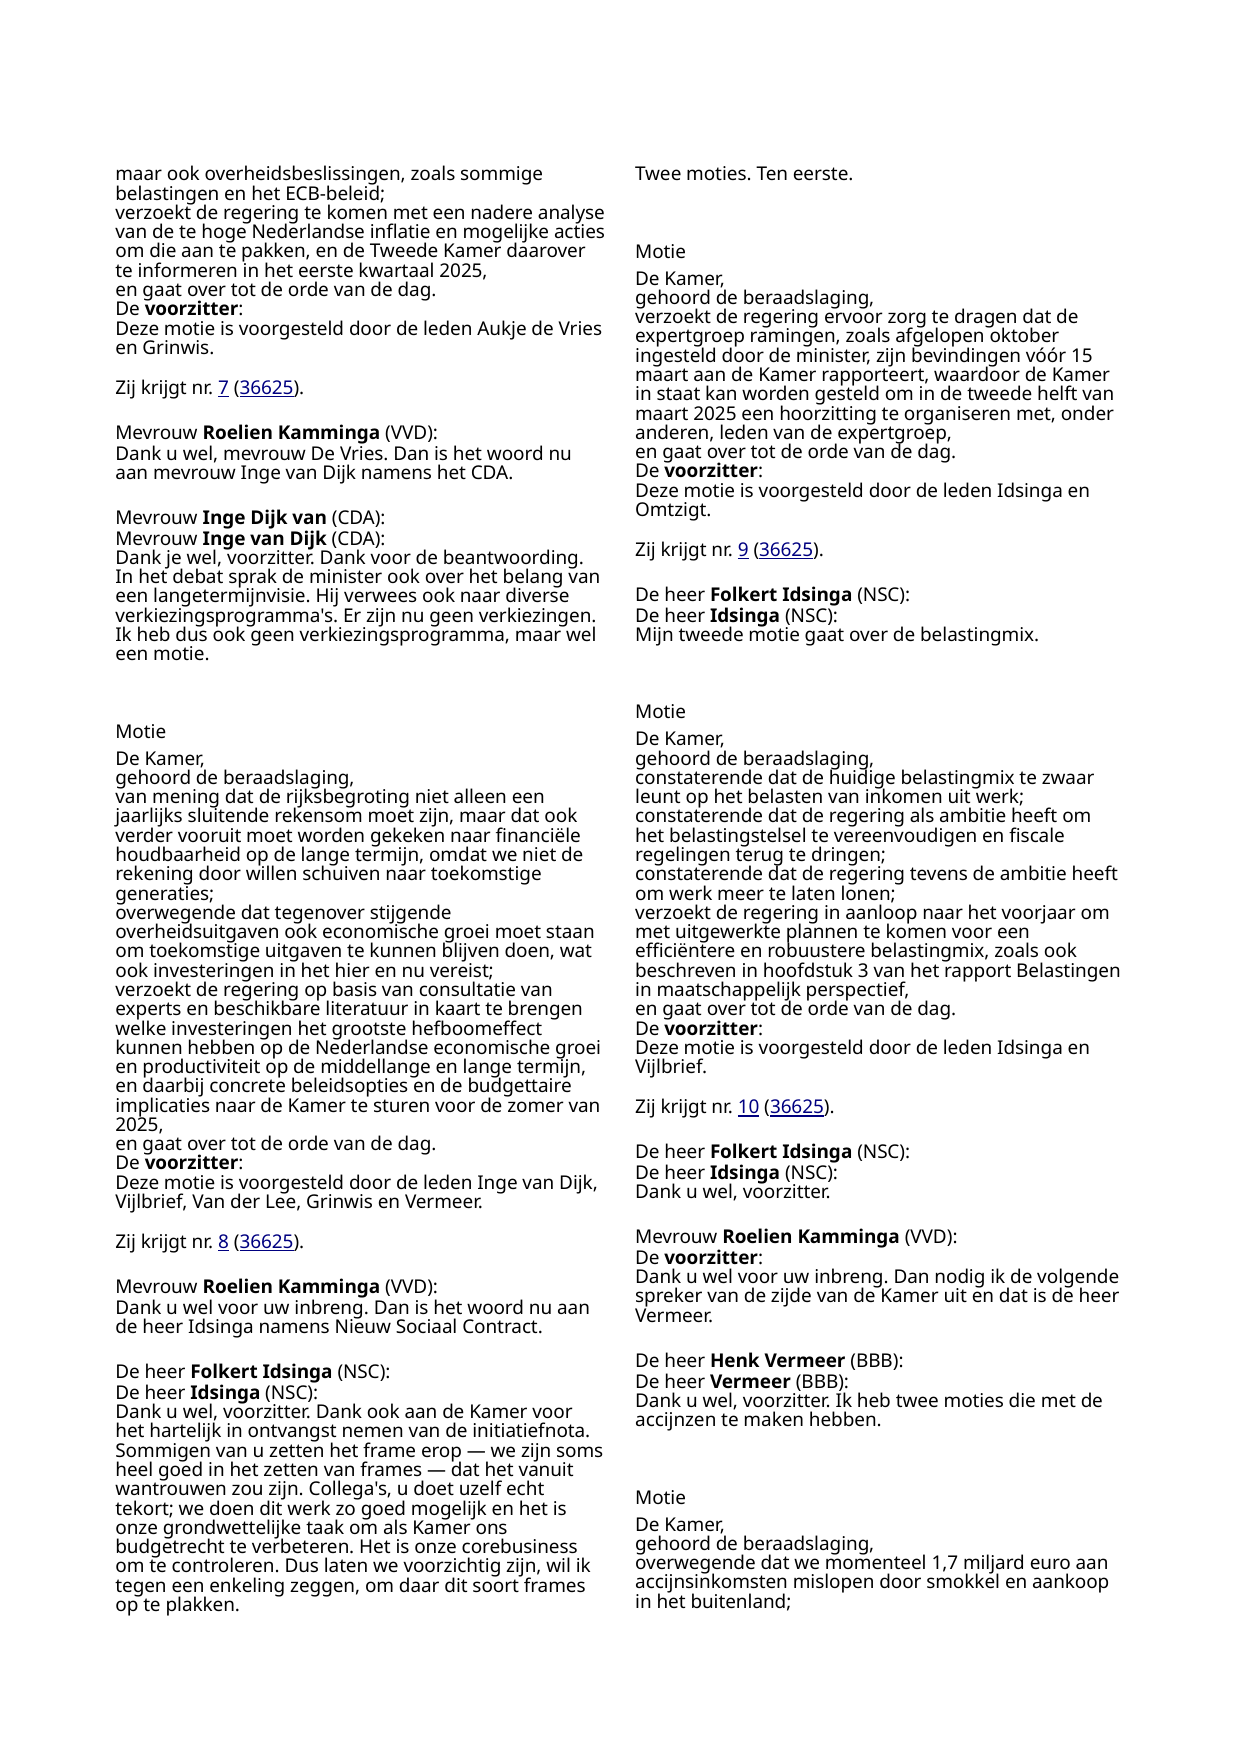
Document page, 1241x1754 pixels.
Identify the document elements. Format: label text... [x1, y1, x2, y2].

text en gaat over tot de orde van de dag. [115, 1135, 605, 1154]
text Motie [635, 238, 1125, 264]
text Mijn tweede motie gaat over de belastingmix. [635, 626, 1125, 645]
text De voorzitter: [115, 300, 605, 319]
text Deze motie is voorgesteld door de leden Idsinga en Vijlbrief. [635, 1039, 1125, 1077]
text De heer Henk Vermeer (BBB): [635, 1347, 1125, 1373]
text De heer Vermeer (BBB): [635, 1373, 1125, 1392]
text Dank u wel voor uw inbreng. Dan nodig ik de volgende spreker van de zijde van de Kamer uit en dat is de heer Vermeer. [635, 1268, 1125, 1326]
text Mevrouw Inge Dijk van (CDA): [115, 504, 605, 530]
text Motie [115, 718, 605, 744]
text De heer Folkert Idsinga (NSC): [115, 1358, 605, 1384]
text en gaat over tot de orde van de dag. [115, 281, 605, 300]
text Dank u wel, voorzitter. [635, 1183, 1125, 1202]
text Mevrouw Inge van Dijk (CDA): [115, 530, 605, 549]
text Twee moties. Ten eerste. [635, 165, 1125, 184]
text De Kamer, [635, 1516, 1125, 1535]
text Dank je wel, voorzitter. Dank voor de beantwoording. In het debat sprak de minister ook over het belang van een langetermijnvisie. Hij verwees ook naar diverse verkiezingsprogramma's. Er zijn nu geen verkiezingen. Ik heb dus ook geen verkiezingsprogramma, maar wel een motie. [115, 549, 605, 664]
text Zij krijgt nr. 9 (36625). [635, 541, 1125, 560]
text Zij krijgt nr. 8 (36625). [115, 1233, 605, 1252]
text gehoord de beraadslaging, [635, 289, 1125, 308]
text Dank u wel, voorzitter. Ik heb twee moties die met de accijnzen te maken hebben. [635, 1392, 1125, 1430]
text De heer Idsinga (NSC): [635, 607, 1125, 626]
text verzoekt de regering ervoor zorg te dragen dat de expertgroep ramingen, zoals afgelopen oktober ingesteld door de minister, zijn bevindingen vóór 15 maart aan de Kamer rapporteert, waardoor de Kamer in staat kan worden gesteld om in de tweede helft van maart 2025 een hoorzitting te organiseren met, onder anderen, leden van de expertgroep, [635, 308, 1125, 443]
text Zij krijgt nr. 10 (36625). [635, 1098, 1125, 1117]
text van mening dat de rijksbegroting niet alleen een jaarlijks sluitende rekensom moet zijn, maar dat ook verder vooruit moet worden gekeken naar financiële houdbaarheid op de lange termijn, omdat we niet de rekening door willen schuiven naar toekomstige generaties; [115, 788, 605, 904]
text De heer Idsinga (NSC): [635, 1164, 1125, 1183]
text Deze motie is voorgesteld door de leden Idsinga en Omtzigt. [635, 482, 1125, 520]
text overwegende dat we momenteel 1,7 miljard euro aan accijnsinkomsten mislopen door smokkel en aankoop in het buitenland; [635, 1554, 1125, 1612]
text constaterende dat de huidige belastingmix te zwaar leunt op het belasten van inkomen uit werk; [635, 769, 1125, 807]
text Zij krijgt nr. 7 (36625). [115, 379, 605, 398]
text De voorzitter: [635, 462, 1125, 482]
text De heer Folkert Idsinga (NSC): [635, 1138, 1125, 1164]
text De Kamer, [115, 750, 605, 769]
text gehoord de beraadslaging, [635, 1535, 1125, 1554]
text De voorzitter: [635, 1249, 1125, 1268]
text constaterende dat de regering als ambitie heeft om het belastingstelsel te vereenvoudigen en fiscale regelingen terug te dringen; [635, 807, 1125, 865]
text maar ook overheidsbeslissingen, zoals sommige belastingen en het ECB-beleid; [115, 165, 605, 204]
text De heer Folkert Idsinga (NSC): [635, 581, 1125, 607]
text en gaat over tot de orde van de dag. [635, 1000, 1125, 1019]
text De voorzitter: [115, 1154, 605, 1174]
text Motie [635, 1484, 1125, 1509]
text Motie [635, 699, 1125, 724]
text verzoekt de regering te komen met een nadere analyse van de te hoge Nederlandse inflatie en mogelijke acties om die aan te pakken, en de Tweede Kamer daarover te informeren in het eerste kwartaal 2025, [115, 204, 605, 281]
text De heer Idsinga (NSC): [115, 1384, 605, 1403]
text Dank u wel, voorzitter. Dank ook aan de Kamer voor het hartelijk in ontvangst nemen van de initiatiefnota. Sommigen van u zetten het frame erop — we zijn soms heel goed in het zetten van frames — dat het vanuit wantrouwen zou zijn. Collega's, u doet uzelf echt tekort; we doen dit werk zo goed mogelijk en het is onze grondwettelijke taak om als Kamer ons budgetrecht te verbeteren. Het is onze corebusiness om te controleren. Dus laten we voorzichtig zijn, wil ik tegen een enkeling zeggen, om daar dit soort frames op te plakken. [115, 1403, 605, 1615]
text gehoord de beraadslaging, [635, 750, 1125, 769]
text constaterende dat de regering tevens de ambitie heeft om werk meer te laten lonen; [635, 865, 1125, 904]
text De Kamer, [635, 730, 1125, 750]
text verzoekt de regering op basis van consultatie van experts en beschikbare literatuur in kaart te brengen welke investeringen het grootste hefboomeffect kunnen hebben op de Nederlandse economische groei en productiviteit op de middellange en lange termijn, en daarbij concrete beleidsopties en de budgettaire implicaties naar de Kamer te sturen voor de zomer van 2025, [115, 981, 605, 1135]
text De voorzitter: [635, 1019, 1125, 1039]
text overwegende dat tegenover stijgende overheidsuitgaven ook economische groei moet staan om toekomstige uitgaven te kunnen blijven doen, wat ook investeringen in het hier en nu vereist; [115, 904, 605, 981]
text en gaat over tot de orde van de dag. [635, 443, 1125, 462]
text Dank u wel, mevrouw De Vries. Dan is het woord nu aan mevrouw Inge van Dijk namens het CDA. [115, 444, 605, 483]
text Deze motie is voorgesteld door de leden Aukje de Vries en Grinwis. [115, 319, 605, 358]
text Mevrouw Roelien Kamminga (VVD): [115, 419, 605, 444]
text Deze motie is voorgesteld door de leden Inge van Dijk, Vijlbrief, Van der Lee, Grinwis en Vermeer. [115, 1174, 605, 1212]
text verzoekt de regering in aanloop naar het voorjaar om met uitgewerkte plannen te komen voor een efficiëntere en robuustere belastingmix, zoals ook beschreven in hoofdstuk 3 van het rapport Belastingen in maatschappelijk perspectief, [635, 904, 1125, 1000]
text Mevrouw Roelien Kamminga (VVD): [635, 1223, 1125, 1249]
text Mevrouw Roelien Kamminga (VVD): [115, 1273, 605, 1299]
text gehoord de beraadslaging, [115, 769, 605, 788]
text Dank u wel voor uw inbreng. Dan is het woord nu aan de heer Idsinga namens Nieuw Sociaal Contract. [115, 1299, 605, 1337]
text De Kamer, [635, 270, 1125, 289]
